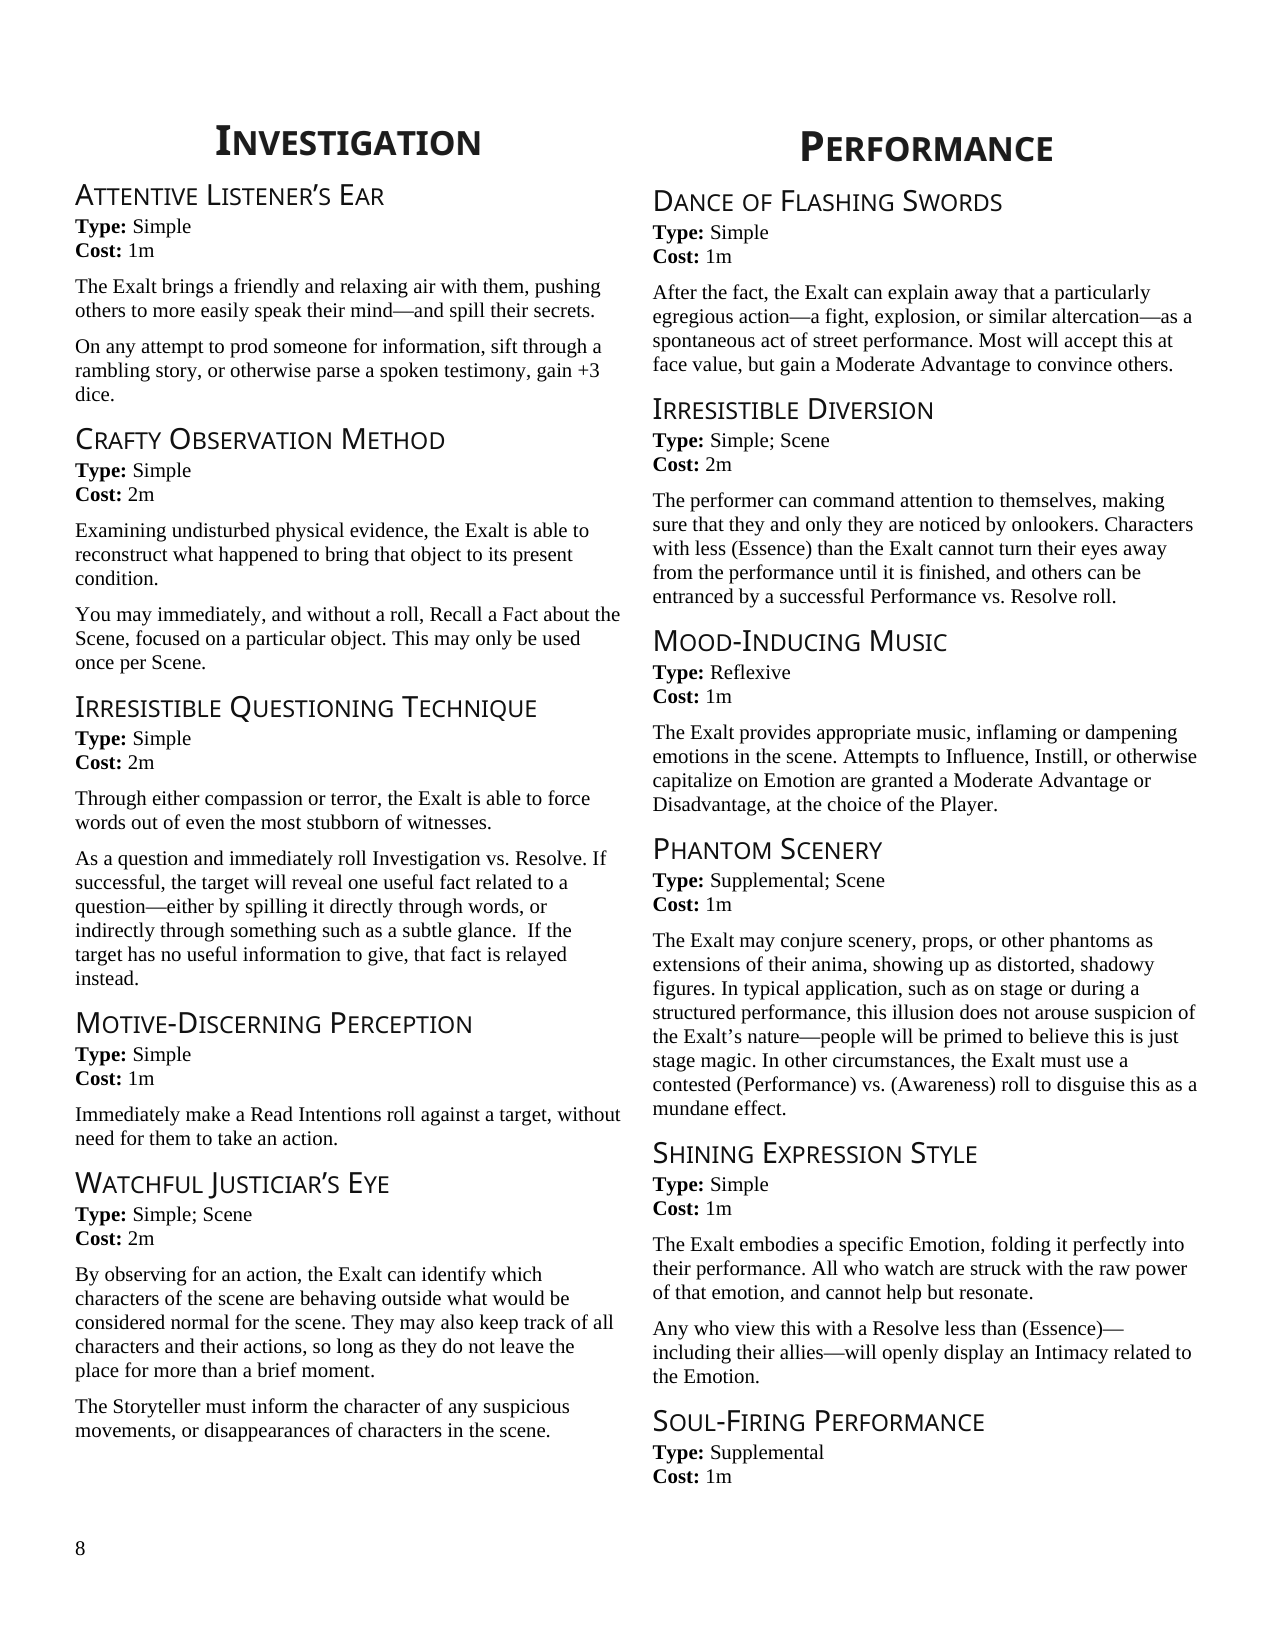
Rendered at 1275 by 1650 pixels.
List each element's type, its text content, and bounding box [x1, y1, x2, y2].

text Examining undisturbed physical evidence, the Exalt is able to reconstruct what happened to bring that object to its present condition. [75, 518, 622, 590]
subtitle Investigation [75, 111, 622, 168]
subtitle Attentive Listener’s Ear [75, 174, 622, 213]
subtitle Irresistible Questioning Technique [75, 686, 622, 726]
text By observing for an action, the Exalt can identify which characters of the scene are behaving outside what would be considered normal for the scene. They may also keep track of all characters and their actions, so long as they do not leave the place for more than a brief moment. [75, 1262, 622, 1382]
text On any attempt to prod someone for information, sift through a rambling story, or otherwise parse a spoken testimony, gain +3 dice. [75, 334, 622, 406]
subtitle Watchful Justiciar’s Eye [75, 1162, 622, 1202]
text Immediately make a Read Intentions roll against a target, without need for them to take an action. [75, 1102, 622, 1150]
subtitle Irresistible Diversion [652, 388, 1200, 428]
subtitle Soul-Firing Performance [652, 1400, 1200, 1440]
text Type: Supplemental; Scene Cost: 1m [652, 868, 1200, 916]
text As a question and immediately roll Investigation vs. Resolve. If successful, the target will reveal one useful fact related to a question—either by spilling it directly through words, or indirectly through something such as a subtle glance. If the target has no useful information to give, that fact is relayed instead. [75, 846, 622, 990]
text You may immediately, and without a roll, Recall a Fact about the Scene, focused on a particular object. This may only be used once per Scene. [75, 602, 622, 674]
text Type: Simple Cost: 1m [75, 213, 622, 262]
text The Exalt may conjure scenery, props, or other phantoms as extensions of their anima, showing up as distorted, shadowy figures. In typical application, such as on stage or during a structured performance, this illusion does not arouse suspicion of the Exalt’s nature—people will be primed to believe this is just stage magic. In other circumstances, the Exalt must use a contested (Performance) vs. (Awareness) roll to disguise this as a mundane effect. [652, 928, 1200, 1120]
text The Storyteller must inform the character of any suspicious movements, or disappearances of characters in the scene. [75, 1394, 622, 1442]
subtitle Shining Expression Style [652, 1132, 1200, 1172]
text Type: Simple Cost: 1m [652, 1172, 1200, 1220]
subtitle Crafty Observation Method [75, 418, 622, 458]
text The Exalt provides appropriate music, inflaming or dampening emotions in the scene. Attempts to Influence, Instill, or otherwise capitalize on Emotion are granted a Moderate Advantage or Disadvantage, at the choice of the Player. [652, 720, 1200, 816]
text The Exalt brings a friendly and relaxing air with them, pushing others to more easily speak their mind—and spill their secrets. [75, 274, 622, 322]
text After the fact, the Exalt can explain away that a particularly egregious action—a fight, explosion, or similar altercation—as a spontaneous act of street performance. Most will accept this at face value, but gain a Moderate Advantage to convince others. [652, 280, 1200, 376]
text Type: Simple; Scene Cost: 2m [75, 1202, 622, 1250]
subtitle Performance [652, 117, 1200, 174]
text Type: Simple; Scene Cost: 2m [652, 428, 1200, 476]
text Type: Reflexive Cost: 1m [652, 660, 1200, 708]
subtitle Mood-Inducing Music [652, 620, 1200, 660]
text Type: Simple Cost: 2m [75, 726, 622, 774]
text Type: Supplemental Cost: 1m [652, 1440, 1200, 1488]
text Type: Simple Cost: 1m [75, 1042, 622, 1090]
subtitle Phantom Scenery [652, 828, 1200, 868]
text The performer can command attention to themselves, making sure that they and only they are noticed by onlookers. Characters with less (Essence) than the Exalt cannot turn their eyes away from the performance until it is finished, and others can be entranced by a successful Performance vs. Resolve roll. [652, 488, 1200, 608]
text Type: Simple Cost: 2m [75, 458, 622, 506]
text Through either compassion or terror, the Exalt is able to force words out of even the most stubborn of witnesses. [75, 786, 622, 834]
subtitle Motive-Discerning Perception [75, 1002, 622, 1042]
text The Exalt embodies a specific Emotion, folding it perfectly into their performance. All who watch are struck with the raw power of that emotion, and cannot help but resonate. [652, 1232, 1200, 1304]
subtitle Dance of Flashing Swords [652, 180, 1200, 219]
text Type: Simple Cost: 1m [652, 219, 1200, 268]
text Any who view this with a Resolve less than (Essence)—including their allies—will openly display an Intimacy related to the Emotion. [652, 1316, 1200, 1388]
